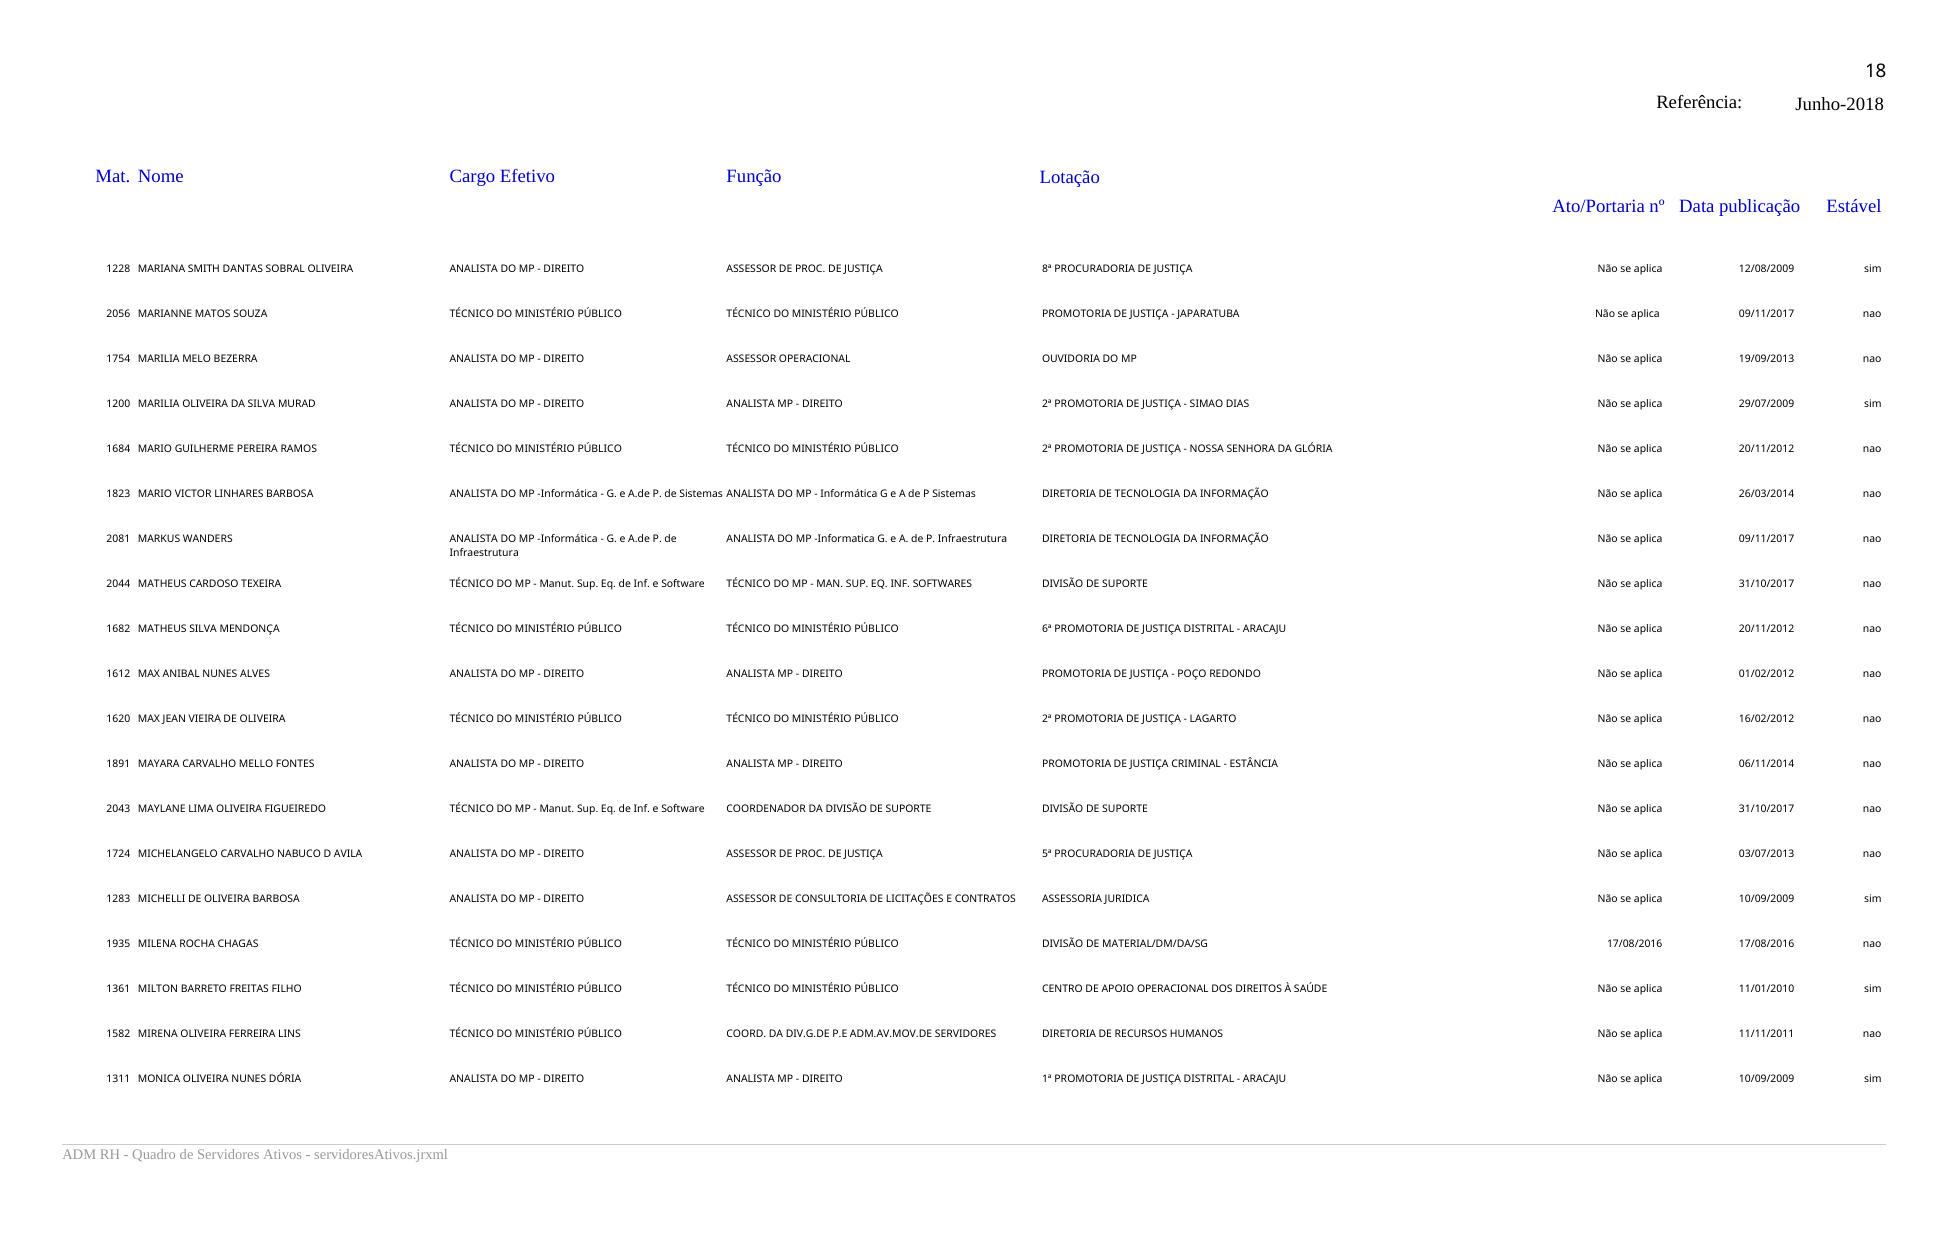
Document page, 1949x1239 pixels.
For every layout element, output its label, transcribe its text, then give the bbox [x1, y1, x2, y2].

table_cell ASSESSORIA JURIDICA [1042, 891, 1538, 936]
table_cell [0, 1026, 68, 1071]
table_cell [1794, 756, 1803, 801]
table_cell [0, 666, 68, 711]
table_cell MARILIA MELO BEZERRA [138, 351, 443, 396]
table_cell 2ª PROMOTORIA DE JUSTIÇA - LAGARTO [1042, 711, 1538, 756]
table_cell [1881, 1071, 1948, 1116]
table_cell [0, 166, 68, 195]
table_cell [1881, 196, 1948, 225]
table_cell [1538, 711, 1547, 756]
table_cell [1794, 936, 1803, 981]
table_cell Não se aplica [1547, 576, 1662, 621]
table_cell COORDENADOR DA DIVISÃO DE SUPORTE [726, 801, 1030, 846]
table_cell Lotação [1039, 166, 1196, 196]
table_cell [130, 936, 138, 981]
table_cell 10/09/2009 [1662, 1071, 1794, 1116]
table_cell [1538, 1026, 1547, 1071]
table_cell [130, 306, 138, 351]
table_cell [1881, 576, 1948, 621]
table_cell 2043 [68, 801, 130, 846]
table_cell 01/02/2012 [1662, 666, 1794, 711]
table_cell MATHEUS CARDOSO TEXEIRA [138, 576, 443, 621]
table_cell 11/01/2010 [1662, 981, 1794, 1026]
table_cell 31/10/2017 [1662, 801, 1794, 846]
table_cell 1891 [68, 756, 130, 801]
table_cell MARIANNE MATOS SOUZA [138, 306, 443, 351]
table_cell [1794, 846, 1803, 891]
table_cell ANALISTA DO MP - DIREITO [449, 261, 723, 306]
table_cell 17/08/2016 [1662, 936, 1794, 981]
table_cell Não se aplica [1547, 441, 1662, 486]
table_cell 2ª PROMOTORIA DE JUSTIÇA - NOSSA SENHORA DA GLÓRIA [1042, 441, 1538, 486]
table_cell [1538, 576, 1547, 621]
table_cell [1030, 396, 1042, 441]
table_cell [1538, 396, 1547, 441]
table_cell ADM RH - Quadro de Servidores Ativos - servidoresAtivos.jrxml [62, 1145, 1886, 1168]
table_cell [443, 441, 449, 486]
table_cell nao [1803, 441, 1881, 486]
table_cell [130, 1026, 138, 1071]
table_cell [1881, 531, 1948, 576]
table_cell 1823 [68, 486, 130, 531]
table_cell [1030, 1026, 1042, 1071]
table_cell DIVISÃO DE SUPORTE [1042, 576, 1538, 621]
table_cell ANALISTA DO MP - DIREITO [449, 351, 723, 396]
table_cell [1538, 936, 1547, 981]
table_cell [1881, 846, 1948, 891]
table_cell [1881, 166, 1948, 195]
table_cell ANALISTA DO MP - DIREITO [449, 891, 723, 936]
table_cell MIRENA OLIVEIRA FERREIRA LINS [138, 1026, 443, 1071]
table_cell 20/11/2012 [1662, 621, 1794, 666]
table_cell 1935 [68, 936, 130, 981]
table_cell 1684 [68, 441, 130, 486]
table_cell 12/08/2009 [1662, 261, 1794, 306]
table_cell [1881, 801, 1948, 846]
table_cell TÉCNICO DO MINISTÉRIO PÚBLICO [726, 306, 1030, 351]
table_cell 1754 [68, 351, 130, 396]
table_cell [1881, 756, 1948, 801]
table_cell [1881, 981, 1948, 1026]
table_cell [0, 225, 1948, 244]
table_header Função [726, 165, 803, 195]
table_cell [0, 756, 68, 801]
table_cell [0, 846, 68, 891]
table_cell [443, 306, 449, 351]
table_cell [1884, 93, 1948, 121]
table_cell [1030, 756, 1042, 801]
table_cell [443, 801, 449, 846]
table_cell [1881, 936, 1948, 981]
table_cell Ato/Portaria nº [1529, 195, 1664, 225]
table_cell [0, 1116, 1948, 1144]
table_cell 19/09/2013 [1662, 351, 1794, 396]
table_cell nao [1803, 756, 1881, 801]
table_cell ANALISTA MP - DIREITO [726, 396, 1030, 441]
table_cell ANALISTA DO MP - DIREITO [449, 846, 723, 891]
table_cell [1794, 441, 1803, 486]
table_cell nao [1803, 666, 1881, 711]
table_header [1529, 165, 1664, 195]
table_cell Não se aplica [1547, 486, 1662, 531]
table_cell MAX ANIBAL NUNES ALVES [138, 666, 443, 711]
table_cell PROMOTORIA DE JUSTIÇA - JAPARATUBA [1042, 306, 1538, 351]
table_cell [1538, 801, 1547, 846]
table_cell MAX JEAN VIEIRA DE OLIVEIRA [138, 711, 443, 756]
table_cell 5ª PROCURADORIA DE JUSTIÇA [1042, 846, 1538, 891]
table_cell [1030, 666, 1042, 711]
table_cell TÉCNICO DO MINISTÉRIO PÚBLICO [449, 711, 723, 756]
table_cell Não se aplica [1547, 711, 1662, 756]
table_cell [443, 981, 449, 1026]
table_cell nao [1803, 1026, 1881, 1071]
table_cell [0, 981, 68, 1026]
table_cell [0, 1144, 62, 1168]
table_cell CENTRO DE APOIO OPERACIONAL DOS DIREITOS À SAÚDE [1042, 981, 1538, 1026]
table_cell 18 [1731, 57, 1886, 84]
table_cell [130, 261, 138, 306]
table_cell DIRETORIA DE RECURSOS HUMANOS [1042, 1026, 1538, 1071]
table_cell Referência: [1656, 91, 1754, 123]
table_cell Não se aplica [1547, 621, 1662, 666]
table_cell nao [1803, 621, 1881, 666]
table_cell [1794, 486, 1803, 531]
table_cell sim [1803, 1071, 1881, 1116]
table_cell 2044 [68, 576, 130, 621]
table_cell [443, 1071, 449, 1116]
table_cell nao [1803, 306, 1881, 351]
table_cell nao [1803, 711, 1881, 756]
table_header Mat. [68, 165, 130, 195]
table_cell [1030, 306, 1042, 351]
table_cell [684, 196, 726, 225]
table_cell TÉCNICO DO MINISTÉRIO PÚBLICO [726, 441, 1030, 486]
table_cell ANALISTA DO MP - DIREITO [449, 666, 723, 711]
table_header [0, 0, 1948, 57]
table_cell ASSESSOR OPERACIONAL [726, 351, 1030, 396]
table_cell [1538, 486, 1547, 531]
table_cell 17/08/2016 [1547, 936, 1662, 981]
table_cell TÉCNICO DO MINISTÉRIO PÚBLICO [449, 441, 723, 486]
table_cell Não se aplica [1547, 846, 1662, 891]
table_cell DIVISÃO DE SUPORTE [1042, 801, 1538, 846]
table_cell [0, 261, 68, 306]
table_cell [443, 396, 449, 441]
table_cell ANALISTA DO MP - DIREITO [449, 756, 723, 801]
table_cell [0, 576, 68, 621]
table_cell MAYLANE LIMA OLIVEIRA FIGUEIREDO [138, 801, 443, 846]
table_cell 8ª PROCURADORIA DE JUSTIÇA [1042, 261, 1538, 306]
table_cell [0, 531, 68, 576]
table_cell [0, 85, 1948, 91]
table_cell [0, 711, 68, 756]
table_cell Não se aplica [1547, 756, 1662, 801]
table_cell [443, 351, 449, 396]
table_cell [1881, 486, 1948, 531]
table_cell COORD. DA DIV.G.DE P.E ADM.AV.MOV.DE SERVIDORES [726, 1026, 1030, 1071]
table_cell 29/07/2009 [1662, 396, 1794, 441]
table_cell [0, 891, 68, 936]
table_cell [1538, 351, 1547, 396]
table_cell [1030, 891, 1042, 936]
table_cell [1794, 351, 1803, 396]
table_cell [443, 261, 449, 306]
table_cell TÉCNICO DO MP - Manut. Sup. Eq. de Inf. e Software [449, 576, 723, 621]
table_cell [1881, 441, 1948, 486]
table_cell [1538, 981, 1547, 1026]
table_cell [1794, 666, 1803, 711]
table_cell MILTON BARRETO FREITAS FILHO [138, 981, 443, 1026]
table_cell Não se aplica [1547, 891, 1662, 936]
table_cell [1196, 196, 1529, 225]
table_cell ANALISTA DO MP -Informatica G. e A. de P. Infraestrutura [726, 531, 1030, 576]
table_cell DIRETORIA DE TECNOLOGIA DA INFORMAÇÃO [1042, 531, 1538, 576]
table_cell [1538, 621, 1547, 666]
table_cell [0, 396, 68, 441]
table_cell [1538, 531, 1547, 576]
table_cell [1039, 196, 1196, 225]
table_cell [0, 801, 68, 846]
table_cell ANALISTA DO MP -Informática - G. e A.de P. de Infraestrutura [449, 531, 723, 576]
table_cell [130, 196, 138, 225]
table_cell 09/11/2017 [1662, 306, 1794, 351]
table_cell [130, 801, 138, 846]
table_cell [443, 576, 449, 621]
table_cell ASSESSOR DE PROC. DE JUSTIÇA [726, 846, 1030, 891]
table_cell [0, 253, 1948, 261]
table_cell [443, 936, 449, 981]
table_cell [0, 1071, 68, 1116]
table_cell [1538, 846, 1547, 891]
table_cell 6ª PROMOTORIA DE JUSTIÇA DISTRITAL - ARACAJU [1042, 621, 1538, 666]
table_cell ANALISTA MP - DIREITO [726, 666, 1030, 711]
table_cell 16/02/2012 [1662, 711, 1794, 756]
table_cell [0, 244, 1948, 253]
table_cell [1030, 936, 1042, 981]
table_cell Estável [1803, 195, 1881, 225]
table_cell 1612 [68, 666, 130, 711]
table_cell [1794, 981, 1803, 1026]
table_cell Não se aplica [1547, 261, 1662, 306]
table_cell TÉCNICO DO MINISTÉRIO PÚBLICO [449, 306, 723, 351]
table_cell [130, 576, 138, 621]
table_cell Não se aplica [1547, 531, 1662, 576]
table_cell TÉCNICO DO MINISTÉRIO PÚBLICO [449, 1026, 723, 1071]
table_cell 06/11/2014 [1662, 756, 1794, 801]
table_cell MICHELLI DE OLIVEIRA BARBOSA [138, 891, 443, 936]
table_cell 1ª PROMOTORIA DE JUSTIÇA DISTRITAL - ARACAJU [1042, 1071, 1538, 1116]
table_cell MARIO GUILHERME PEREIRA RAMOS [138, 441, 443, 486]
table_cell ANALISTA MP - DIREITO [726, 1071, 1030, 1116]
table_cell [0, 351, 68, 396]
table_cell [1030, 576, 1042, 621]
table_cell [803, 166, 1039, 195]
table_cell [1881, 1026, 1948, 1071]
table_cell nao [1803, 531, 1881, 576]
table_cell TÉCNICO DO MINISTÉRIO PÚBLICO [726, 936, 1030, 981]
table_cell [1794, 306, 1803, 351]
table_cell Junho-2018 [1756, 93, 1884, 121]
table_cell [1794, 576, 1803, 621]
table_cell MARIANA SMITH DANTAS SOBRAL OLIVEIRA [138, 261, 443, 306]
table_cell TÉCNICO DO MP - MAN. SUP. EQ. INF. SOFTWARES [726, 576, 1030, 621]
table_cell 31/10/2017 [1662, 576, 1794, 621]
table_cell [130, 846, 138, 891]
table_cell 1311 [68, 1071, 130, 1116]
table_cell [1794, 261, 1803, 306]
table_cell 1620 [68, 711, 130, 756]
table_cell [1794, 621, 1803, 666]
table_cell [449, 195, 684, 225]
table_cell [1196, 166, 1529, 195]
table_cell [1794, 1071, 1803, 1116]
table_cell sim [1803, 396, 1881, 441]
table_cell ANALISTA DO MP - Informática G e A de P Sistemas [726, 486, 1030, 531]
table_cell [130, 981, 138, 1026]
table_cell [443, 711, 449, 756]
table_cell [1030, 261, 1042, 306]
table_cell DIRETORIA DE TECNOLOGIA DA INFORMAÇÃO [1042, 486, 1538, 531]
table_cell OUVIDORIA DO MP [1042, 351, 1538, 396]
table_cell Não se aplica [1547, 1026, 1662, 1071]
table_cell 1724 [68, 846, 130, 891]
table_cell [1794, 891, 1803, 936]
table_cell Data publicação [1665, 195, 1800, 225]
table_cell MARILIA OLIVEIRA DA SILVA MURAD [138, 396, 443, 441]
table_cell [443, 666, 449, 711]
table_cell [1538, 666, 1547, 711]
table_cell MARKUS WANDERS [138, 531, 443, 576]
table_cell [130, 166, 138, 195]
table_cell [130, 891, 138, 936]
table_cell 2081 [68, 531, 130, 576]
table_cell [1030, 846, 1042, 891]
table_cell [203, 196, 449, 225]
table_cell TÉCNICO DO MINISTÉRIO PÚBLICO [726, 621, 1030, 666]
table_cell [130, 441, 138, 486]
table_cell [1881, 396, 1948, 441]
table_cell [130, 756, 138, 801]
table_cell [443, 891, 449, 936]
table_cell [0, 936, 68, 981]
table_cell 03/07/2013 [1662, 846, 1794, 891]
table_cell 2ª PROMOTORIA DE JUSTIÇA - SIMAO DIAS [1042, 396, 1538, 441]
table_cell [68, 195, 130, 225]
table_cell [443, 1026, 449, 1071]
table_cell [1886, 1144, 1948, 1168]
table_cell [130, 396, 138, 441]
table_cell [1030, 711, 1042, 756]
table_cell [1030, 486, 1042, 531]
table_cell MILENA ROCHA CHAGAS [138, 936, 443, 981]
table_cell [443, 486, 449, 531]
table_cell MONICA OLIVEIRA NUNES DÓRIA [138, 1071, 443, 1116]
table_cell sim [1803, 891, 1881, 936]
table_cell PROMOTORIA DE JUSTIÇA - POÇO REDONDO [1042, 666, 1538, 711]
table_cell TÉCNICO DO MINISTÉRIO PÚBLICO [449, 936, 723, 981]
table_cell [0, 123, 1948, 163]
table_cell MICHELANGELO CARVALHO NABUCO D AVILA [138, 846, 443, 891]
table_cell [0, 93, 1656, 121]
table_cell ANALISTA DO MP - DIREITO [449, 1071, 723, 1116]
table_cell Não se aplica [1547, 981, 1662, 1026]
table_cell TÉCNICO DO MINISTÉRIO PÚBLICO [726, 711, 1030, 756]
table_cell MATHEUS SILVA MENDONÇA [138, 621, 443, 666]
table_cell MAYARA CARVALHO MELLO FONTES [138, 756, 443, 801]
table_cell sim [1803, 981, 1881, 1026]
table_cell [443, 531, 449, 576]
table_cell [130, 486, 138, 531]
table_cell [1538, 261, 1547, 306]
table_cell [1881, 711, 1948, 756]
table_cell [1794, 711, 1803, 756]
table_cell [1881, 666, 1948, 711]
table_cell nao [1803, 486, 1881, 531]
table_cell TÉCNICO DO MINISTÉRIO PÚBLICO [449, 981, 723, 1026]
table_cell [1794, 801, 1803, 846]
table_cell [1030, 1071, 1042, 1116]
table_cell [130, 1071, 138, 1116]
table_cell ANALISTA DO MP - DIREITO [449, 396, 723, 441]
table_cell nao [1803, 936, 1881, 981]
table_cell [1538, 756, 1547, 801]
table_cell [130, 666, 138, 711]
table_cell [443, 756, 449, 801]
table_cell Não se aplica [1547, 351, 1662, 396]
table_cell 1361 [68, 981, 130, 1026]
table_cell [0, 441, 68, 486]
table_cell [1538, 1071, 1547, 1116]
table_cell 10/09/2009 [1662, 891, 1794, 936]
table_cell [1030, 351, 1042, 396]
table_cell MARIO VICTOR LINHARES BARBOSA [138, 486, 443, 531]
table_cell ANALISTA DO MP -Informática - G. e A.de P. de Sistemas [449, 486, 723, 531]
table_header [1665, 165, 1800, 195]
table_header Nome [138, 165, 203, 195]
table_cell [0, 486, 68, 531]
table_cell Não se aplica [1547, 801, 1662, 846]
table_cell 1582 [68, 1026, 130, 1071]
table_cell [1030, 621, 1042, 666]
table_cell ASSESSOR DE CONSULTORIA DE LICITAÇÕES E CONTRATOS [726, 891, 1030, 936]
table_cell nao [1803, 846, 1881, 891]
table_cell [1881, 306, 1948, 351]
table_cell sim [1803, 261, 1881, 306]
table_cell 2056 [68, 306, 130, 351]
table_header [1803, 165, 1881, 195]
table_cell [443, 621, 449, 666]
table_cell 1682 [68, 621, 130, 666]
table_cell [1881, 351, 1948, 396]
table_header Cargo Efetivo [449, 165, 684, 195]
table_cell 20/11/2012 [1662, 441, 1794, 486]
table_cell [1030, 981, 1042, 1026]
table_cell 1200 [68, 396, 130, 441]
table_cell nao [1803, 576, 1881, 621]
table_cell [1030, 531, 1042, 576]
table_cell DIVISÃO DE MATERIAL/DM/DA/SG [1042, 936, 1538, 981]
table_cell [0, 196, 68, 225]
table_cell [1030, 441, 1042, 486]
table_cell [1881, 621, 1948, 666]
table_cell [1538, 891, 1547, 936]
table_cell PROMOTORIA DE JUSTIÇA CRIMINAL - ESTÂNCIA [1042, 756, 1538, 801]
table_cell ASSESSOR DE PROC. DE JUSTIÇA [726, 261, 1030, 306]
table_cell [0, 621, 68, 666]
table_cell ANALISTA MP - DIREITO [726, 756, 1030, 801]
table_cell [0, 57, 1731, 84]
table_cell [1538, 441, 1547, 486]
table_cell [1881, 891, 1948, 936]
table_cell [684, 166, 726, 195]
table_cell [1794, 1026, 1803, 1071]
table_cell [1538, 306, 1547, 351]
table_cell 1283 [68, 891, 130, 936]
table_cell [803, 196, 1039, 225]
table_cell [726, 195, 803, 225]
table_cell TÉCNICO DO MP - Manut. Sup. Eq. de Inf. e Software [449, 801, 723, 846]
table_cell Não se aplica [1547, 1071, 1662, 1116]
table_cell [1886, 57, 1948, 84]
table_cell [1030, 801, 1042, 846]
table_cell [443, 846, 449, 891]
table_cell [130, 711, 138, 756]
table_cell 1228 [68, 261, 130, 306]
table_cell Não se aplica [1547, 396, 1662, 441]
table_cell Não se aplica [1547, 666, 1662, 711]
table_cell 26/03/2014 [1662, 486, 1794, 531]
table_cell 09/11/2017 [1662, 531, 1794, 576]
table_cell [203, 166, 449, 195]
table_cell TÉCNICO DO MINISTÉRIO PÚBLICO [449, 621, 723, 666]
table_cell [130, 531, 138, 576]
table_cell [130, 351, 138, 396]
table_cell [1794, 531, 1803, 576]
table_cell nao [1803, 351, 1881, 396]
table_cell [1794, 396, 1803, 441]
table_cell [138, 195, 203, 225]
table_cell Não se aplica [1547, 306, 1662, 351]
table_cell [0, 306, 68, 351]
table_cell TÉCNICO DO MINISTÉRIO PÚBLICO [726, 981, 1030, 1026]
table_cell [130, 621, 138, 666]
table_cell nao [1803, 801, 1881, 846]
table_cell 11/11/2011 [1662, 1026, 1794, 1071]
table_cell [1881, 261, 1948, 306]
